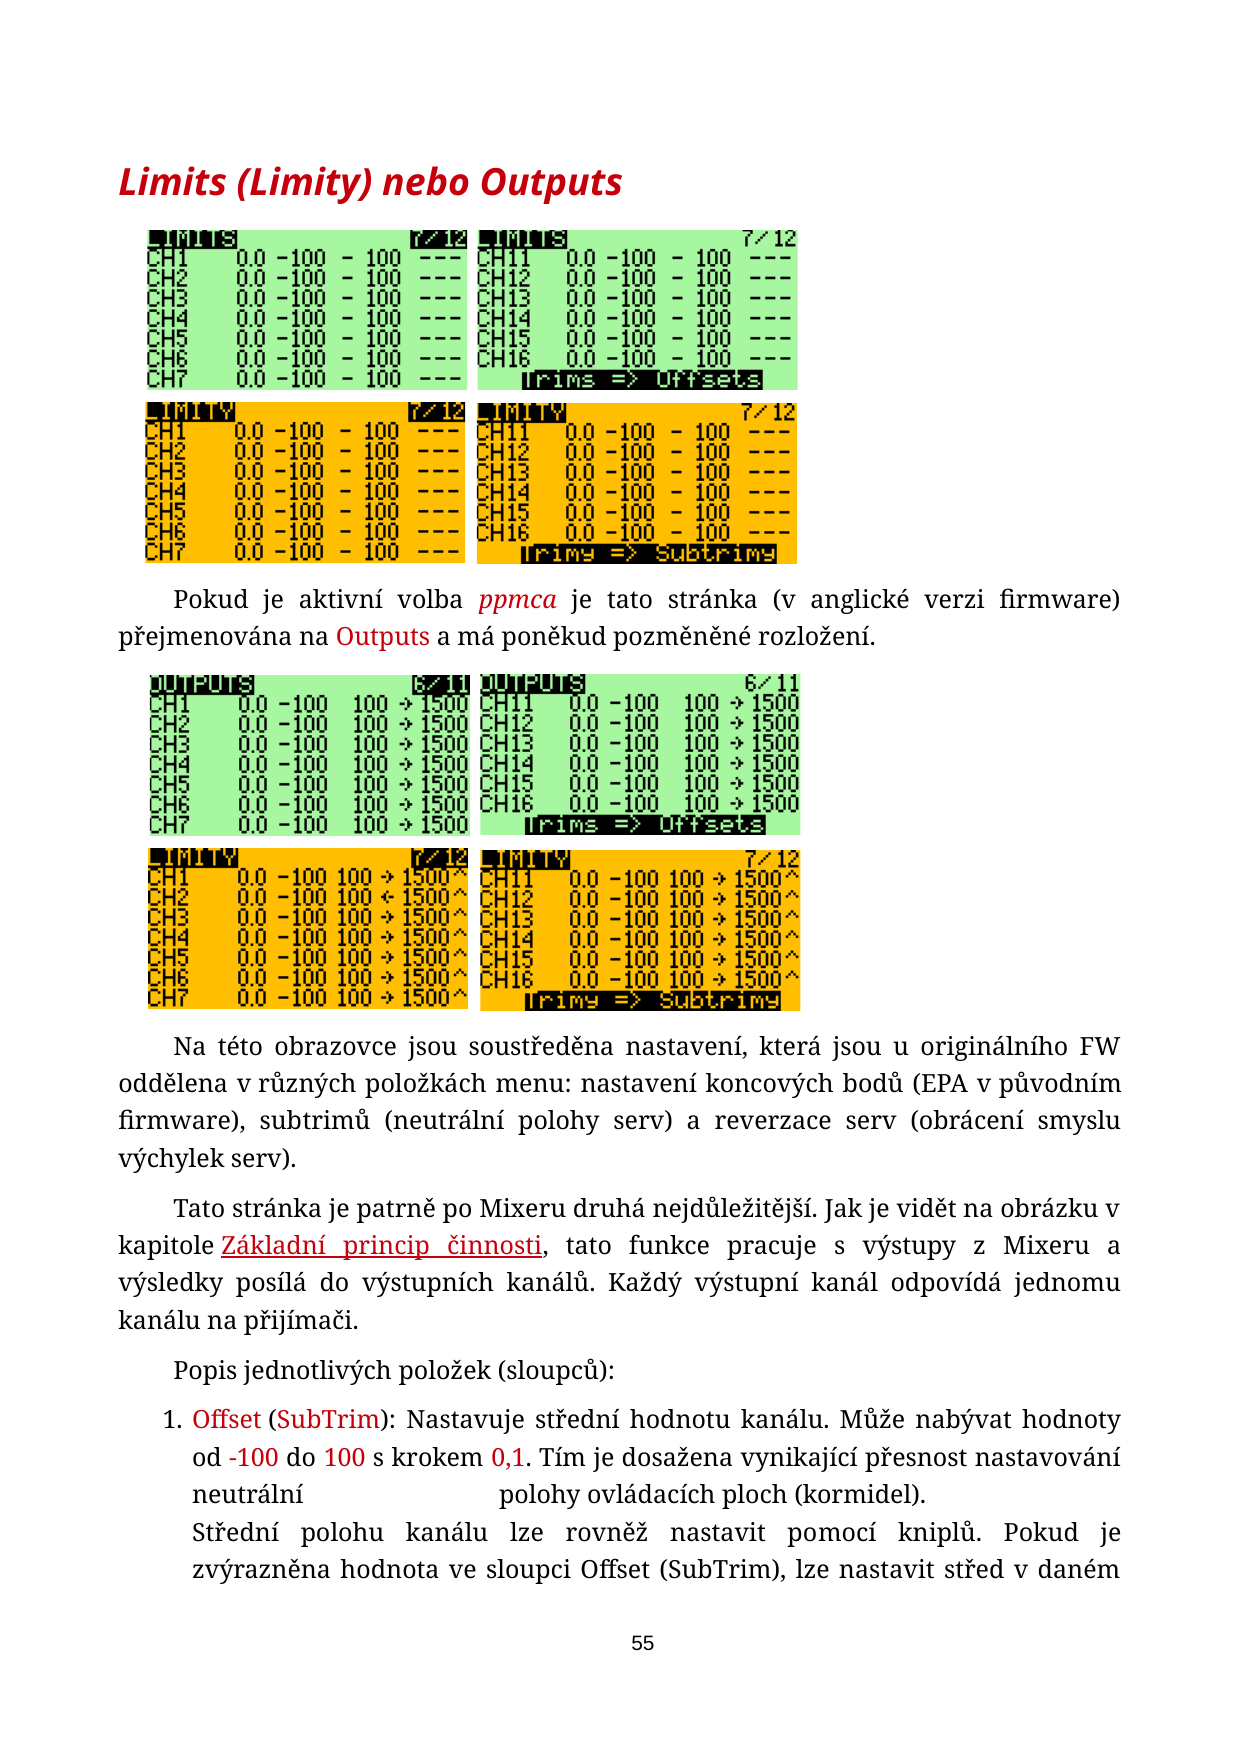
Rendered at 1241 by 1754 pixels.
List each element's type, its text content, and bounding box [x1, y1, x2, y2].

text Na této obrazovce jsou soustředěna nastavení, která jsou u originálního FW oddělena v různých položkách menu: nastavení koncových bodů (EPA v původním firmware), sub­trimů (neutrální polohy serv) a reverzace serv (obrácení smyslu výchylek serv). [118, 669, 1122, 1174]
picture [480, 674, 801, 835]
picture [148, 848, 468, 1009]
picture [147, 230, 468, 390]
picture [476, 403, 797, 564]
picture [145, 402, 466, 563]
list Offset (SubTrim): Nastavuje střední hodnotu kanálu. Může nabývat hodnoty od -100 do 100 s krokem 0,1. Tím je dosažena vynikající přesnost nastavování neutrální polohy ovládacích ploch (kormidel). Střední polohu kanálu lze rovněž nastavit po­mocí kniplů. Pokud je zvýrazněna hodnota ve sloupci Offset (SubTrim), lze nastavit střed v daném [162, 1402, 1122, 1586]
picture [477, 230, 798, 390]
subtitle Limits (Limity) nebo Outputs [118, 155, 1122, 206]
picture [149, 675, 470, 836]
text Popis jednotlivých položek (sloupců): [118, 1352, 1122, 1386]
text Tato stránka je patrně po Mixeru druhá nejdůležitější. Jak je vidět na obrázku v kapi­tole Základní princip činnosti, tato funkce pracuje s výstupy z Mixeru a výsledky posílá do výstupních kanálů. Každý výstupní kanál odpovídá jednomu kanálu na přijímači. [118, 1190, 1122, 1336]
text Pokud je aktivní volba ppmca je tato stránka (v anglické verzi firmware) přejmenována na Outputs a má poněkud pozměněné rozložení. [118, 242, 1122, 653]
picture [480, 850, 801, 1011]
